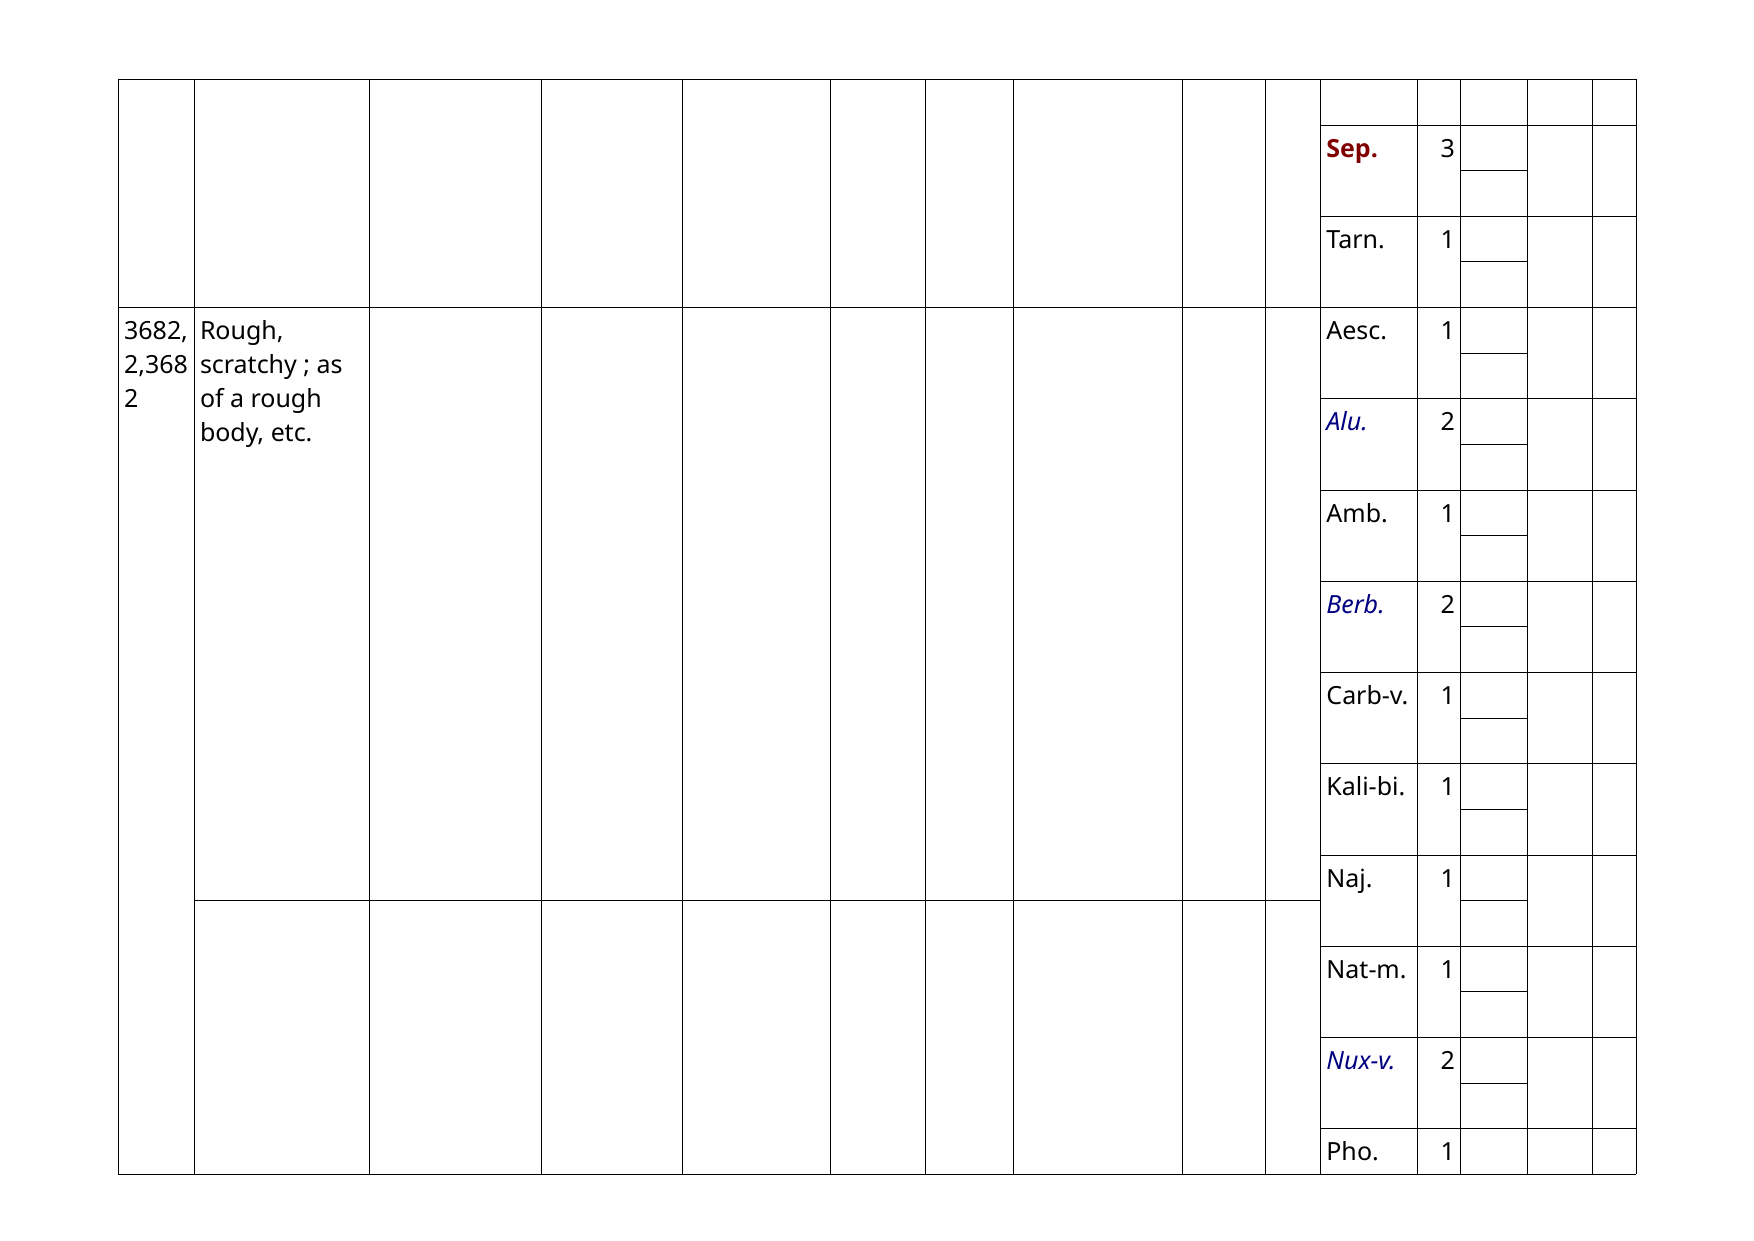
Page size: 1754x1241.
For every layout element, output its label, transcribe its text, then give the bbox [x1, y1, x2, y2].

table_cell [1461, 673, 1527, 718]
table_cell Tarn. [1321, 217, 1417, 307]
table_cell [1528, 126, 1592, 216]
table_cell [1461, 856, 1527, 900]
table_cell 1 [1418, 673, 1460, 763]
table_cell Amb. [1321, 491, 1417, 581]
table_cell [1593, 1129, 1636, 1174]
table_cell 1 [1418, 217, 1460, 307]
table_cell [1528, 1038, 1592, 1128]
table_cell Kali-bi. [1321, 764, 1417, 854]
table_cell [1461, 262, 1527, 307]
table_cell [542, 308, 682, 900]
table_cell 2 [1418, 582, 1460, 672]
table_cell 3682,2,3682 [119, 308, 194, 1174]
table_cell Naj. [1321, 856, 1417, 946]
table_cell 1 [1418, 308, 1460, 398]
table_cell Sep. [1321, 126, 1417, 216]
table_cell [1461, 80, 1527, 124]
table_cell [1593, 126, 1636, 216]
table_cell [1528, 947, 1592, 1037]
table_cell [195, 901, 369, 1174]
table_cell [1461, 992, 1527, 1037]
table_cell [831, 308, 925, 900]
table_cell [1528, 80, 1592, 124]
table_cell [926, 901, 1013, 1174]
table_cell [1461, 627, 1527, 672]
table_cell [1183, 308, 1265, 900]
table_cell [1593, 1038, 1636, 1128]
table_cell [1528, 308, 1592, 398]
table_cell [119, 80, 194, 307]
table_cell [1183, 80, 1265, 307]
table_cell [1266, 901, 1320, 1174]
table_cell [1461, 582, 1527, 626]
table_cell Berb. [1321, 582, 1417, 672]
table_cell [926, 308, 1013, 900]
table_cell 1 [1418, 947, 1460, 1037]
table_cell [1266, 80, 1320, 307]
table_cell [1461, 354, 1527, 398]
table_cell [683, 308, 830, 900]
table_cell [1593, 673, 1636, 763]
table_cell Nat-m. [1321, 947, 1417, 1037]
table_cell [195, 80, 369, 307]
table_cell [1593, 80, 1636, 124]
table_cell [1461, 399, 1527, 444]
table_cell [683, 901, 830, 1174]
table_cell [370, 80, 541, 307]
table_cell [370, 901, 541, 1174]
table_cell [1461, 947, 1527, 991]
table_cell [1014, 901, 1182, 1174]
table_cell [1593, 217, 1636, 307]
table_cell [1528, 1129, 1592, 1174]
table_cell [926, 80, 1013, 307]
table_cell [1528, 856, 1592, 946]
table_cell [1461, 810, 1527, 854]
table_cell [831, 80, 925, 307]
table_cell [1461, 445, 1527, 489]
table_cell [1461, 171, 1527, 216]
table_cell [542, 901, 682, 1174]
table_cell [1461, 901, 1527, 946]
table_cell 3 [1418, 126, 1460, 216]
table_cell [831, 901, 925, 1174]
table_cell [1461, 491, 1527, 535]
table_cell [542, 80, 682, 307]
table_cell 2 [1418, 1038, 1460, 1128]
table_cell [1014, 80, 1182, 307]
table_cell [1266, 308, 1320, 900]
table_cell 2 [1418, 399, 1460, 489]
table_cell Carb-v. [1321, 673, 1417, 763]
table_cell [1528, 673, 1592, 763]
table_cell [1461, 217, 1527, 261]
table_cell Rough, scratchy ; as of a rough body, etc. [195, 308, 369, 900]
table_cell [1593, 856, 1636, 946]
table_cell [1461, 719, 1527, 763]
table_cell [1321, 80, 1417, 124]
table_cell [1461, 1084, 1527, 1128]
table_cell [1593, 399, 1636, 489]
table_cell [1014, 308, 1182, 900]
table_cell [1418, 80, 1460, 124]
table_cell [1461, 536, 1527, 581]
table_cell 1 [1418, 1129, 1460, 1174]
table_cell 1 [1418, 491, 1460, 581]
table_cell Pho. [1321, 1129, 1417, 1174]
table_cell [1461, 308, 1527, 353]
table_cell [1528, 217, 1592, 307]
table_cell 1 [1418, 856, 1460, 946]
table_cell [683, 80, 830, 307]
table_cell Alu. [1321, 399, 1417, 489]
table_cell [1461, 1038, 1527, 1083]
table_cell [1461, 764, 1527, 809]
table_cell [1183, 901, 1265, 1174]
table_cell [1593, 491, 1636, 581]
table_cell [1528, 582, 1592, 672]
table_cell Nux-v. [1321, 1038, 1417, 1128]
table_cell 1 [1418, 764, 1460, 854]
table_cell [1528, 764, 1592, 854]
table_cell Aesc. [1321, 308, 1417, 398]
table_cell [1528, 399, 1592, 489]
table_cell [1593, 764, 1636, 854]
table_cell [1461, 1129, 1527, 1174]
table_cell [1593, 308, 1636, 398]
table_cell [1593, 582, 1636, 672]
table_cell [1528, 491, 1592, 581]
table_cell [1593, 947, 1636, 1037]
table_cell [370, 308, 541, 900]
table_cell [1461, 126, 1527, 170]
